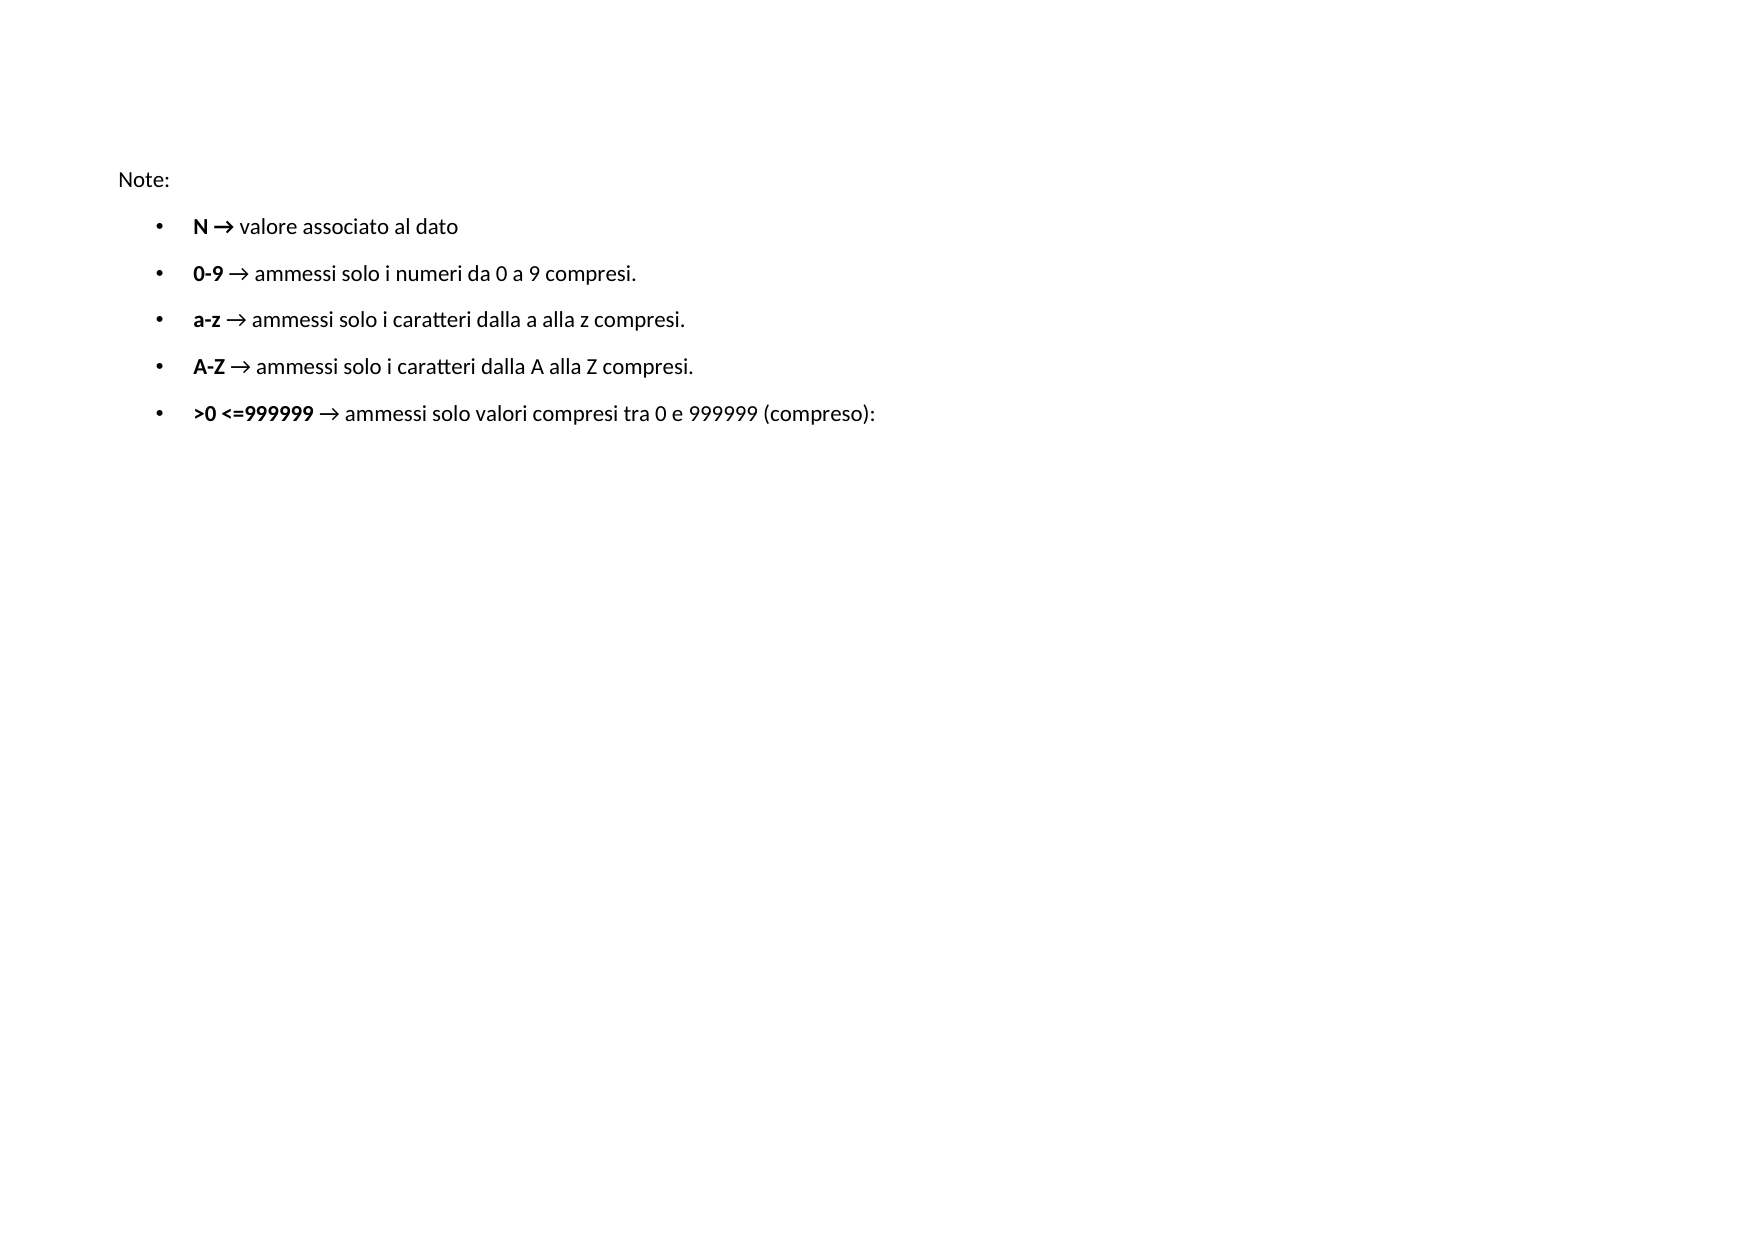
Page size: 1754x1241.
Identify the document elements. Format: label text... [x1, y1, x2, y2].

list 0-9 → ammessi solo i numeri da 0 a 9 compresi. [156, 259, 1606, 287]
list a-z → ammessi solo i caratteri dalla a alla z compresi. [156, 306, 1606, 334]
text Note: [118, 165, 1606, 193]
list >0 <=999999 → ammessi solo valori compresi tra 0 e 999999 (compreso): [156, 399, 1606, 427]
list N → valore associato al dato [156, 212, 1606, 240]
list A-Z → ammessi solo i caratteri dalla A alla Z compresi. [156, 352, 1606, 381]
